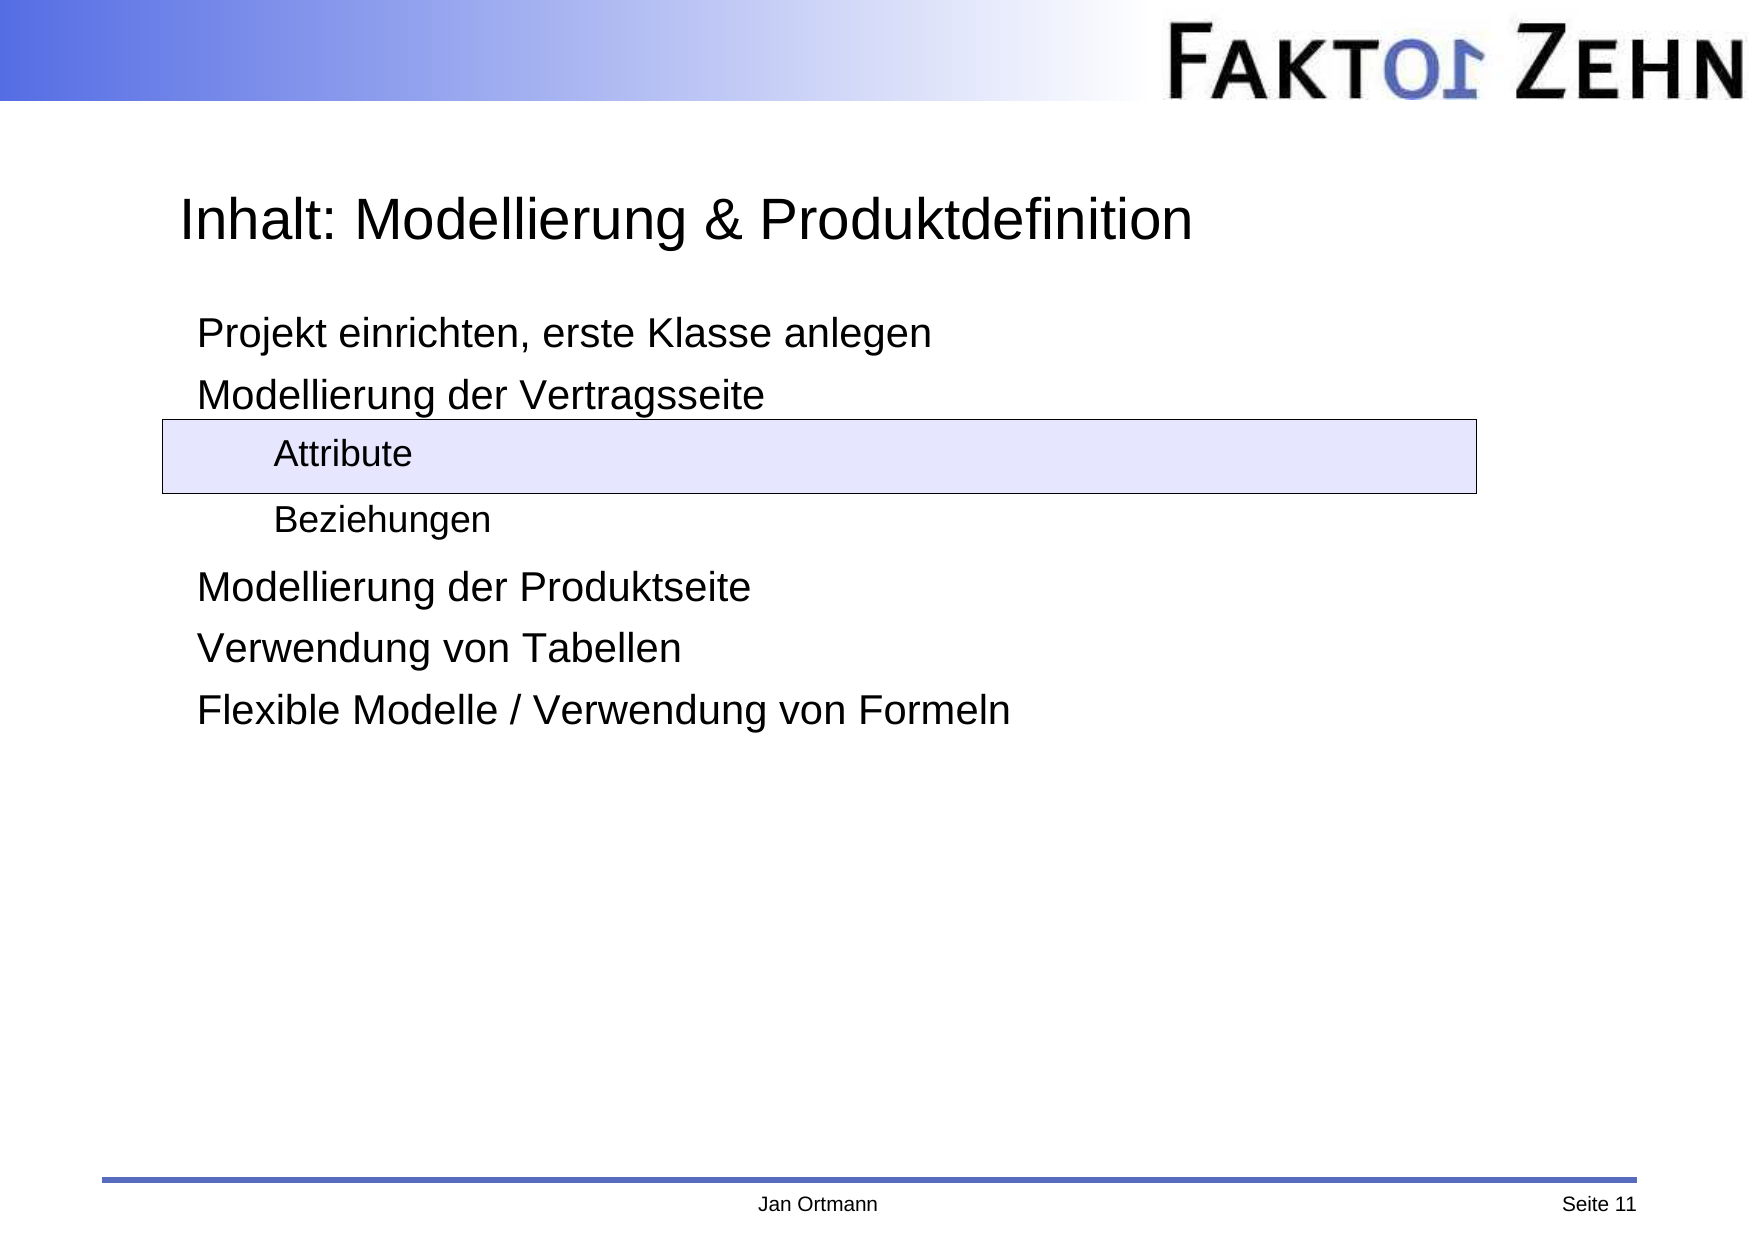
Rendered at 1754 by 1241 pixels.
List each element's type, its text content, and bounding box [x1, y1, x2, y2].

text_box [162, 419, 179, 494]
picture [1162, 7, 1752, 100]
title Inhalt: Modellierung & Produktdefinition [179, 142, 1576, 296]
list Projekt einrichten, erste Klasse anlegen Modellierung der Vertragsseite Attribute Beziehungen Modellierung der Produktseite Verwendung von Tabellen Flexible Modelle / Verwendung von Formeln [179, 310, 1576, 1078]
